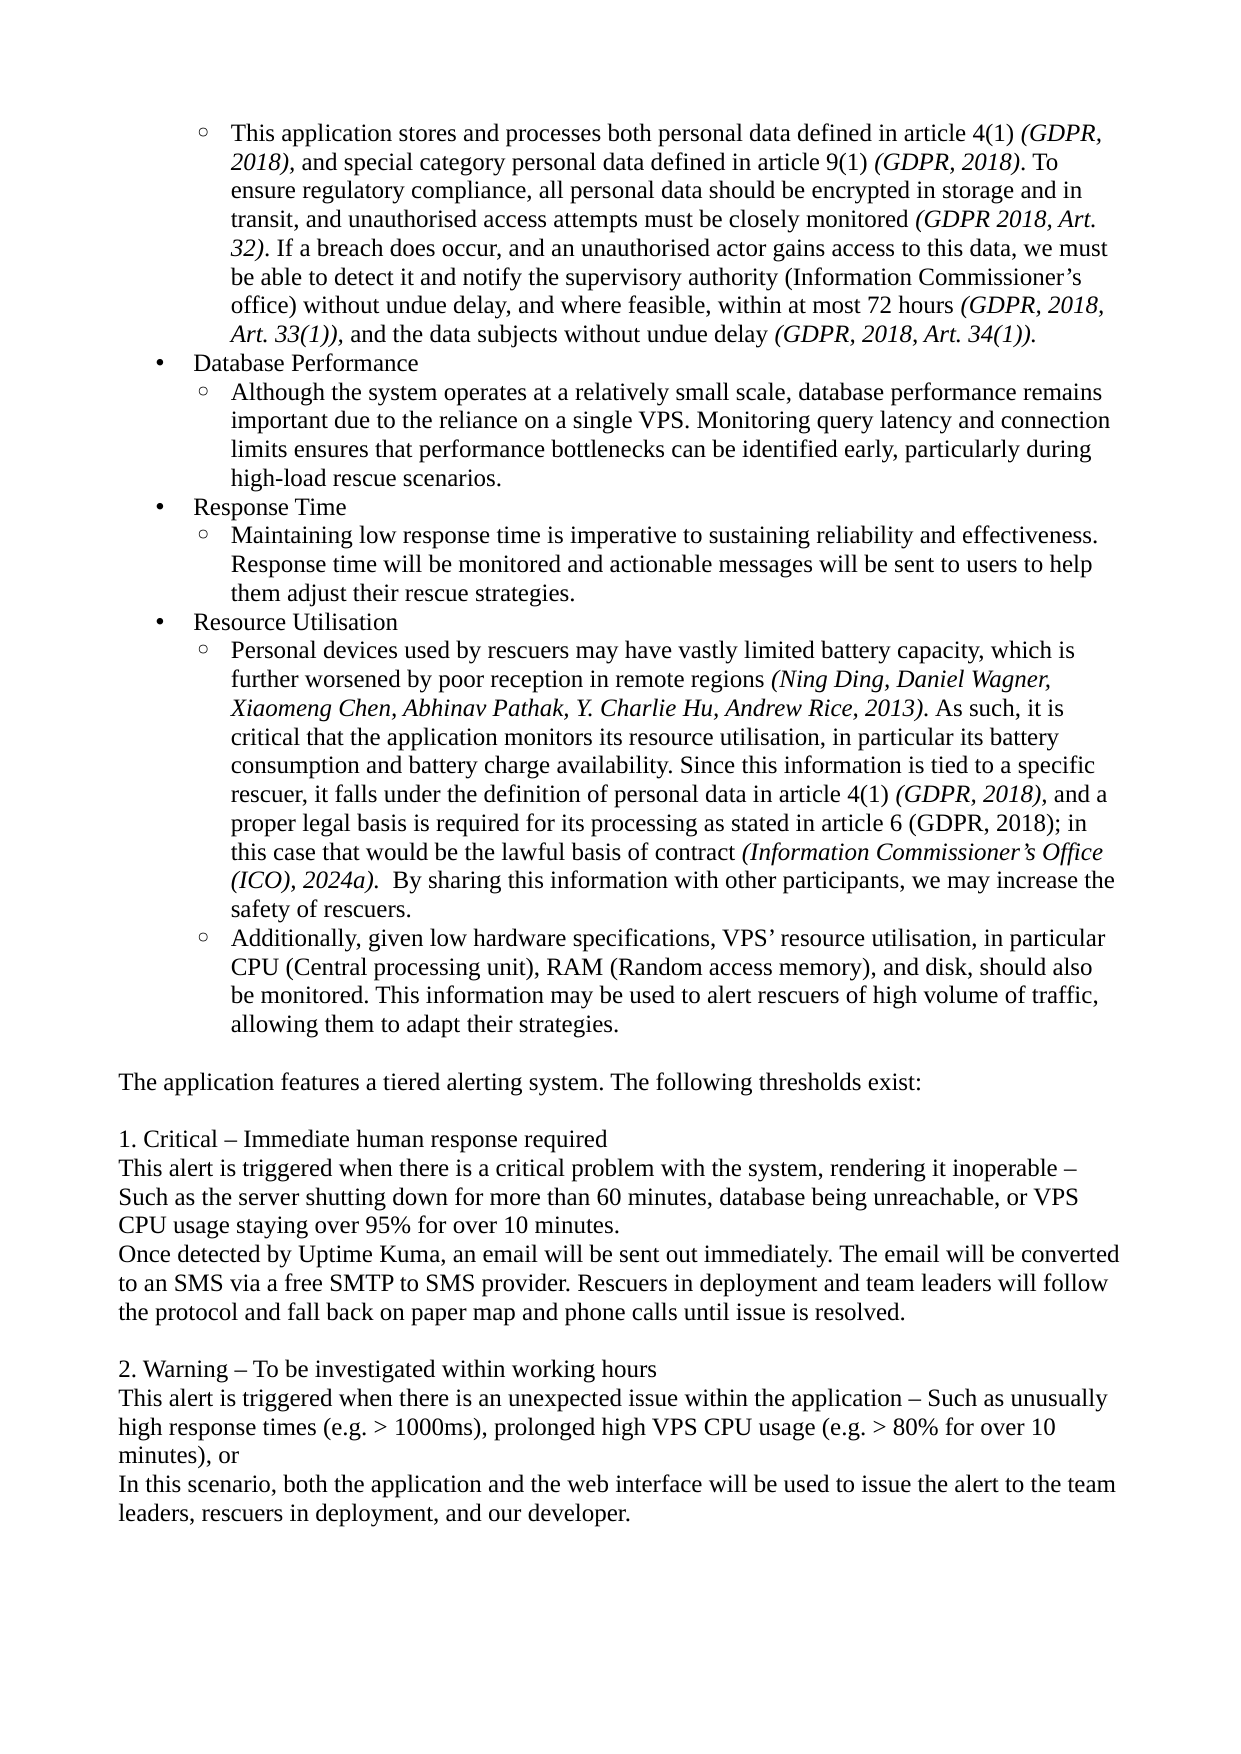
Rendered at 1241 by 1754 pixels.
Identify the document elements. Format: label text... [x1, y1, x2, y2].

list Although the system operates at a relatively small scale, database performance remains important due to the reliance on a single VPS. Monitoring query latency and connection limits ensures that performance bottlenecks can be identified early, particularly during high-load rescue scenarios. [193, 377, 1122, 492]
list Database Performance [156, 348, 1122, 377]
text 2. Warning – To be investigated within working hours [118, 1354, 1122, 1383]
text 1. Critical – Immediate human response required [118, 1124, 1122, 1153]
text Once detected by Uptime Kuma, an email will be sent out immediately. The email will be converted to an SMS via a free SMTP to SMS provider. Rescuers in deployment and team leaders will follow the protocol and fall back on paper map and phone calls until issue is resolved. [118, 1239, 1122, 1326]
text In this scenario, both the application and the web interface will be used to issue the alert to the team leaders, rescuers in deployment, and our developer. [118, 1469, 1122, 1527]
text This alert is triggered when there is an unexpected issue within the application – Such as unusually high response times (e.g. > 1000ms), prolonged high VPS CPU usage (e.g. > 80% for over 10 minutes), or [118, 1383, 1122, 1469]
list Additionally, given low hardware specifications, VPS’ resource utilisation, in particular CPU (Central processing unit), RAM (Random access memory), and disk, should also be monitored. This information may be used to alert rescuers of high volume of traffic, allowing them to adapt their strategies. [193, 923, 1122, 1038]
list Personal devices used by rescuers may have vastly limited battery capacity, which is further worsened by poor reception in remote regions (Ning Ding, Daniel Wagner, Xiaomeng Chen, Abhinav Pathak, Y. Charlie Hu, Andrew Rice, 2013). As such, it is critical that the application monitors its resource utilisation, in particular its battery consumption and battery charge availability. Since this information is tied to a specific rescuer, it falls under the definition of personal data in article 4(1) (GDPR, 2018), and a proper legal basis is required for its processing as stated in article 6 (GDPR, 2018); in this case that would be the lawful basis of contract (Information Commissioner’s Office (ICO), 2024a). By sharing this information with other participants, we may increase the safety of rescuers. [193, 636, 1122, 923]
list Maintaining low response time is imperative to sustaining reliability and effectiveness. Response time will be monitored and actionable messages will be sent to users to help them adjust their rescue strategies. [193, 521, 1122, 607]
text The application features a tiered alerting system. The following thresholds exist: [118, 1067, 1122, 1096]
list Resource Utilisation [156, 607, 1122, 636]
list This application stores and processes both personal data defined in article 4(1) (GDPR, 2018), and special category personal data defined in article 9(1) (GDPR, 2018). To ensure regulatory compliance, all personal data should be encrypted in storage and in transit, and unauthorised access attempts must be closely monitored (GDPR 2018, Art. 32). If a breach does occur, and an unauthorised actor gains access to this data, we must be able to detect it and notify the supervisory authority (Information Commissioner’s office) without undue delay, and where feasible, within at most 72 hours (GDPR, 2018, Art. 33(1)), and the data subjects without undue delay (GDPR, 2018, Art. 34(1)). [193, 118, 1122, 348]
list Response Time [156, 492, 1122, 521]
text This alert is triggered when there is a critical problem with the system, rendering it inoperable – Such as the server shutting down for more than 60 minutes, database being unreachable, or VPS CPU usage staying over 95% for over 10 minutes. [118, 1153, 1122, 1239]
